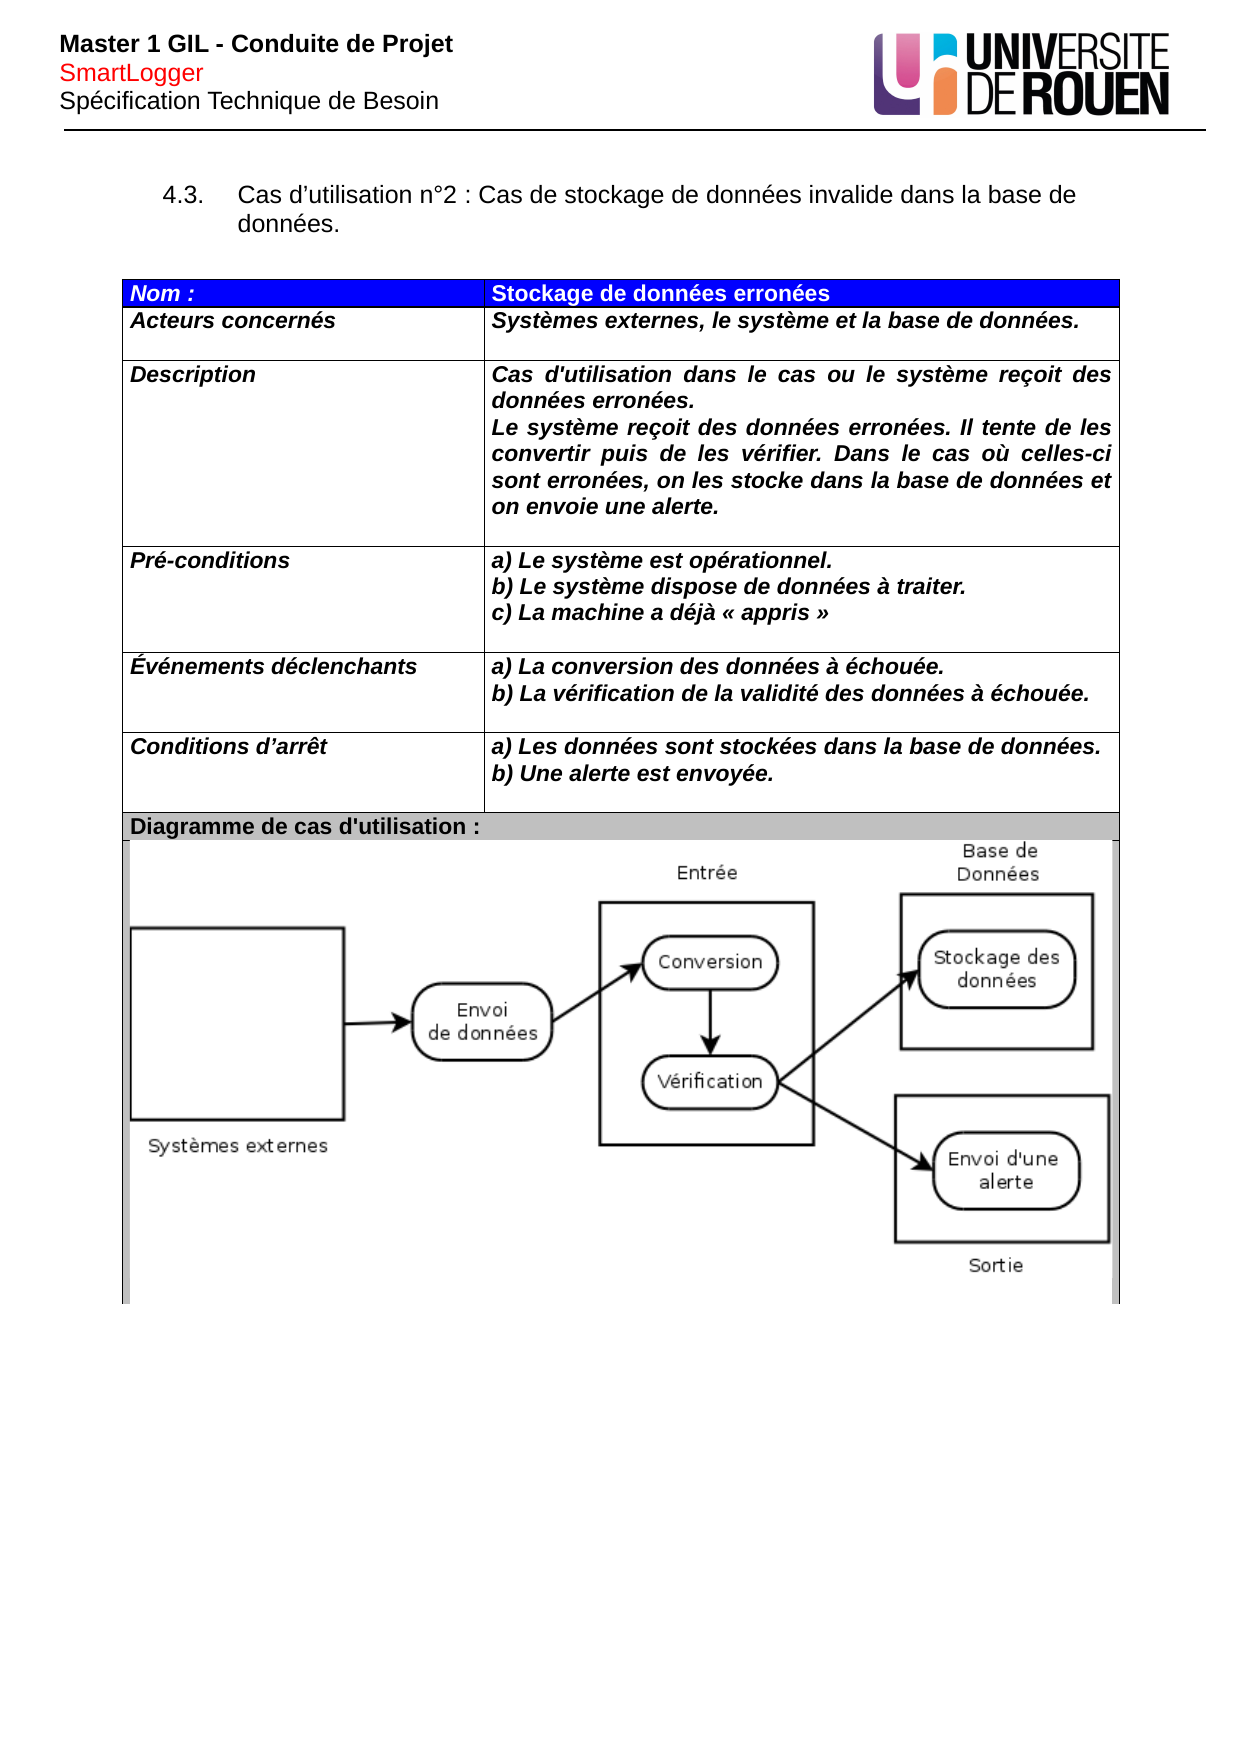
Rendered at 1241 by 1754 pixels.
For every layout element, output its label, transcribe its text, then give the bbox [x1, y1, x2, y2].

table_cell Systèmes externes, le système et la base de données. [485, 308, 1119, 360]
table_cell Conditions d’arrêt [123, 733, 484, 812]
table_cell Acteurs concernés [123, 308, 484, 360]
table_cell Pré-conditions [123, 547, 484, 652]
table_cell a) Le système est opérationnel. b) Le système dispose de données à traiter. c) La machine a déjà « appris » [485, 547, 1119, 652]
table_cell Description [123, 361, 484, 546]
table_cell Diagramme de cas d'utilisation : [123, 813, 1119, 840]
table_cell Événements déclenchants [123, 653, 484, 732]
picture [872, 32, 1170, 118]
table_cell Cas d'utilisation dans le cas ou le système reçoit des données erronées. Le système reçoit des données erronées. Il tente de les convertir puis de les vérifier. Dans le cas où celles-ci sont erronées, on les stocke dans la base de données et on envoie une alerte. [485, 361, 1119, 546]
table_cell a) La conversion des données à échouée. b) La vérification de la validité des données à échouée. [485, 653, 1119, 732]
table_cell [1112, 841, 1119, 1304]
subtitle Cas d’utilisation n°2 : Cas de stockage de données invalide dans la base de données. [162, 180, 1181, 238]
table_header Nom : [123, 280, 484, 306]
table_cell [123, 841, 130, 1304]
table_header Stockage de données erronées [485, 280, 1119, 306]
table_cell a) Les données sont stockées dans la base de données. b) Une alerte est envoyée. [485, 733, 1119, 812]
picture [129, 840, 1113, 1278]
